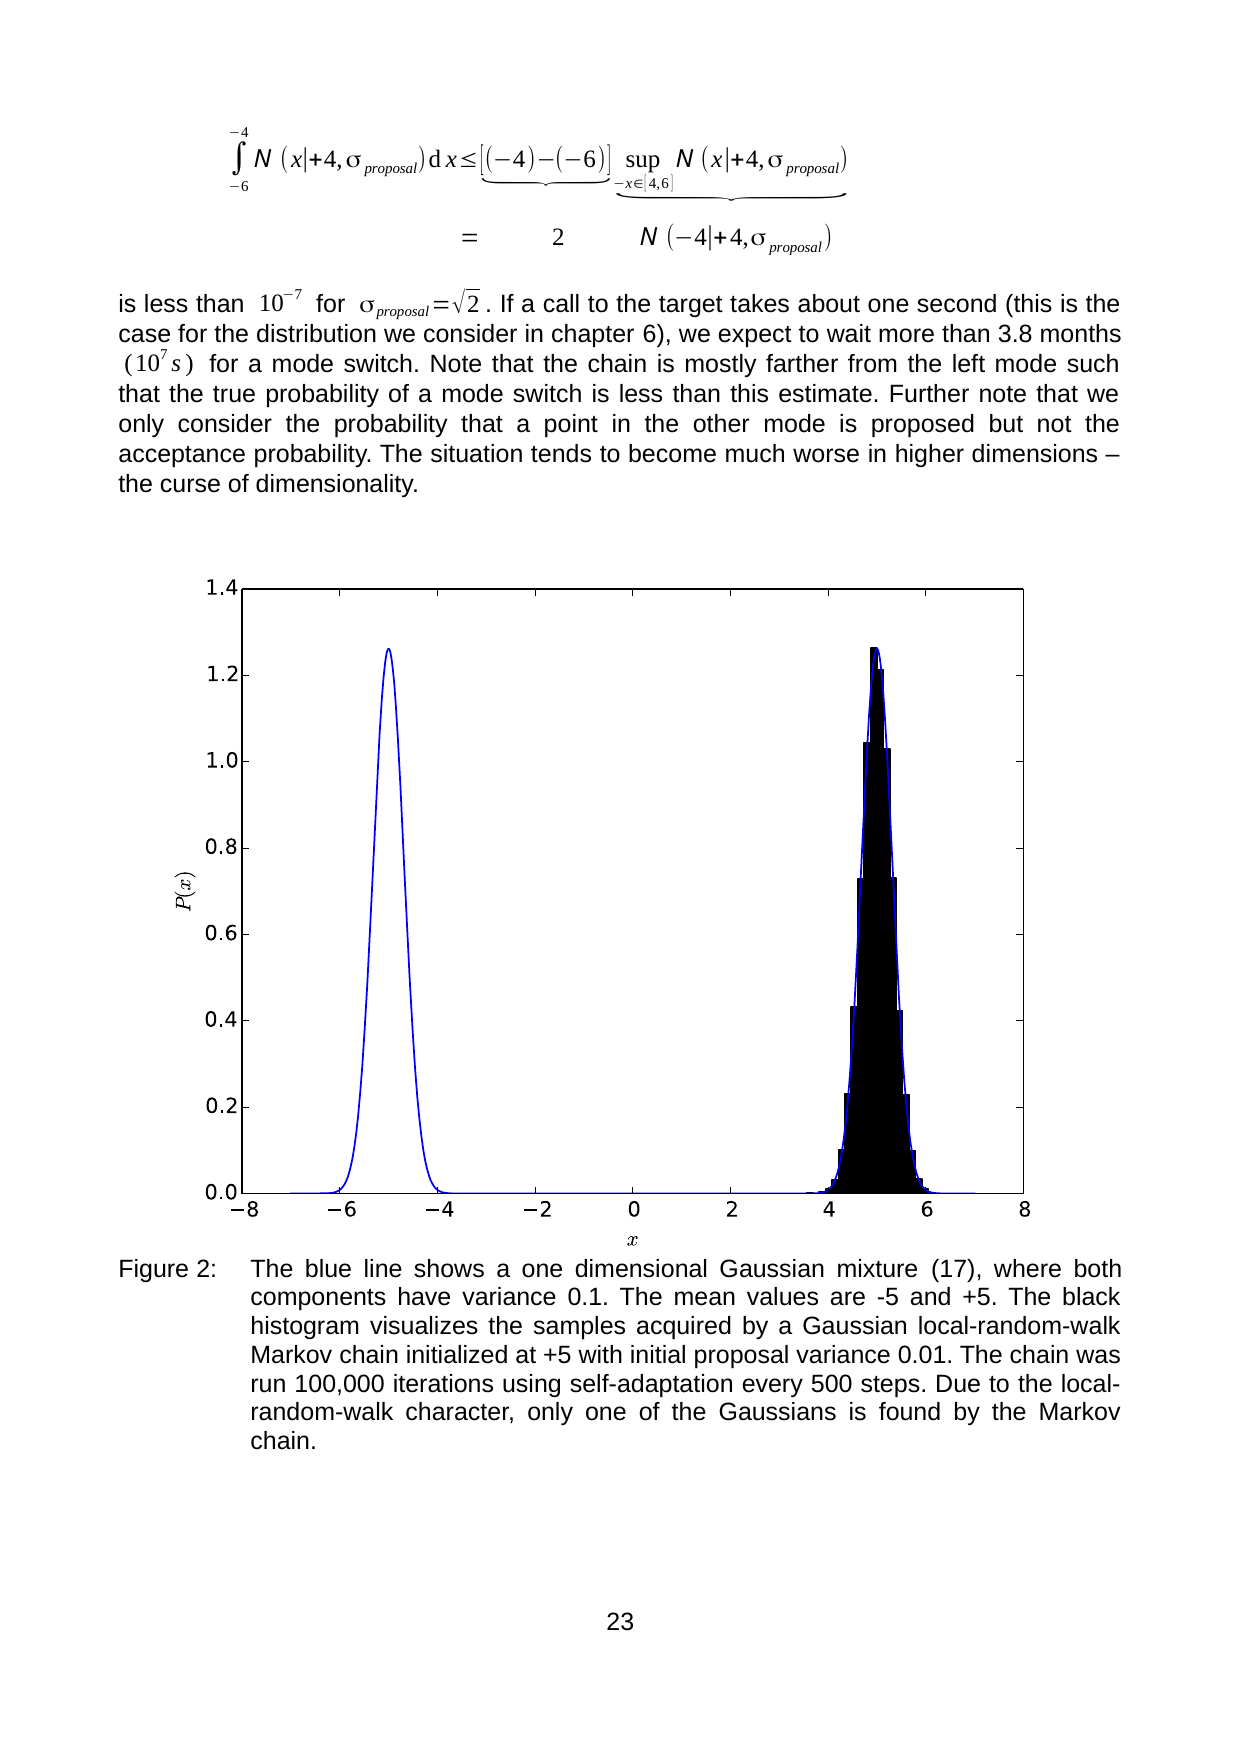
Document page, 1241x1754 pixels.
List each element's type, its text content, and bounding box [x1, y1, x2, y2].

text is less than for . If a call to the target takes about one second (this is the case for the distribution we consider in chapter 6), we expect to wait more than 3.8 months for a mode switch. Note that the chain is mostly farther from the left mode such that the true probability of a mode switch is less than this estimate. Further note that we only consider the probability that a point in the other mode is proposed but not the acceptance probability. The situation tends to become much worse in higher dimensions – the curse of dimensionality. [118, 289, 1122, 499]
text Figure 2: The blue line shows a one dimensional Gaussian mixture (17), where both components have variance 0.1. The mean values are -5 and +5. The black histogram visualizes the samples acquired by a Gaussian local-random-walk Markov chain initialized at +5 with initial proposal variance 0.01. The chain was run 100,000 iterations using self-adaptation every 500 steps. Due to the local-random-walk character, only one of the Gaussians is found by the Markov chain. [118, 529, 1122, 1455]
table_header [217, 118, 1024, 260]
table_header [118, 118, 217, 260]
table_header [1024, 118, 1123, 260]
